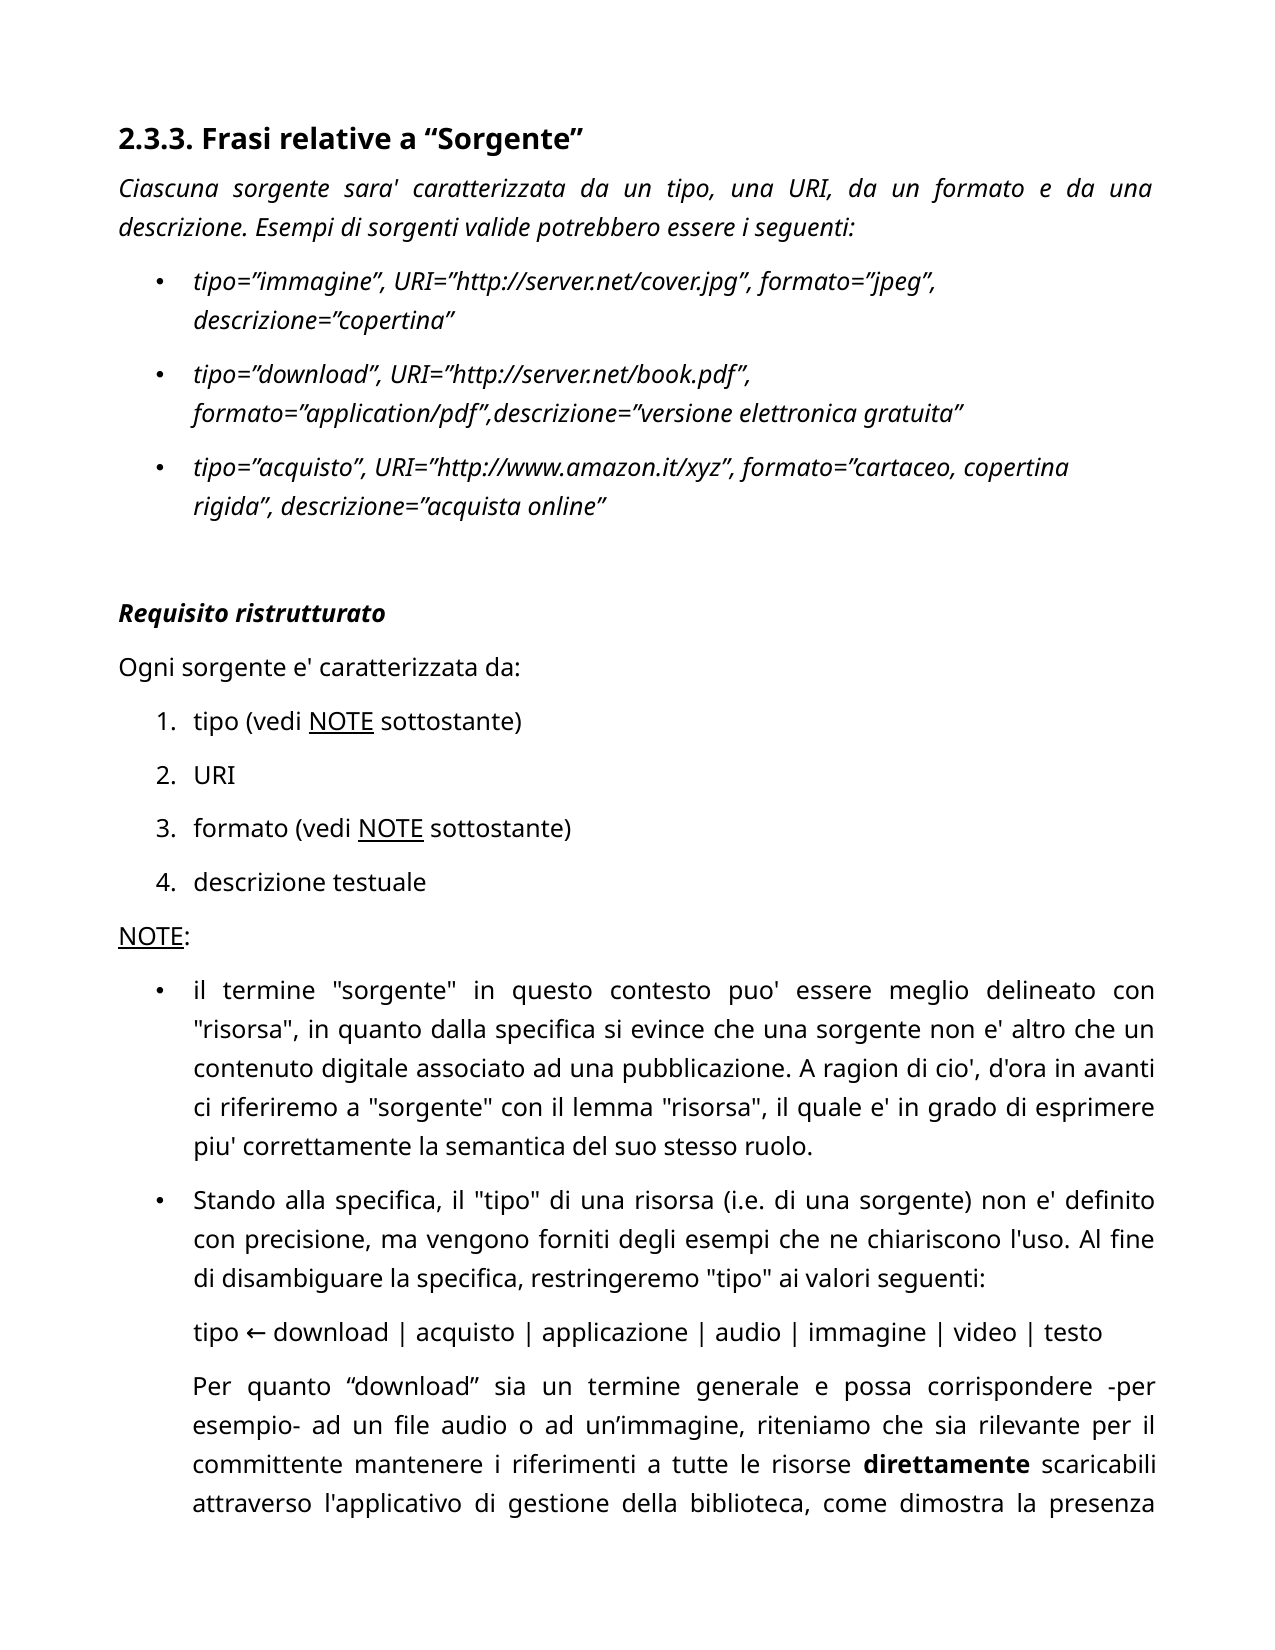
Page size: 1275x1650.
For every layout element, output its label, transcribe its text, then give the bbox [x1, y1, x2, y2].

text Ogni sorgente e' caratterizzata da: [118, 650, 1157, 684]
text NOTE: [118, 918, 1157, 953]
list formato (vedi NOTE sottostante) [156, 811, 1157, 845]
list il termine "sorgente" in questo contesto puo' essere meglio delineato con "risorsa", in quanto dalla specifica si evince che una sorgente non e' altro che un contenuto digitale associato ad una pubblicazione. A ragion di cio', d'ora in avanti ci riferiremo a "sorgente" con il lemma "risorsa", il quale e' in grado di esprimere piu' correttamente la semantica del suo stesso ruolo. [156, 972, 1157, 1163]
list tipo=”download”, URI=”http://server.net/book.pdf”, formato=”application/pdf”,descrizione=”versione elettronica gratuita” [156, 356, 1157, 430]
list tipo (vedi NOTE sottostante) [156, 703, 1157, 738]
text Ciascuna sorgente sara' caratterizzata da un tipo, una URI, da un formato e da una descrizione. Esempi di sorgenti valide potrebbero essere i seguenti: [118, 171, 1157, 244]
subtitle 2.3.3. Frasi relative a “Sorgente” [118, 118, 1157, 158]
list URI [156, 757, 1157, 791]
list Stando alla specifica, il "tipo" di una risorsa (i.e. di una sorgente) non e' definito con precisione, ma vengono forniti degli esempi che ne chiariscono l'uso. Al fine di disambiguare la specifica, restringeremo "tipo" ai valori seguenti: [156, 1183, 1157, 1295]
text Per quanto “download” sia un termine generale e possa corrispondere -per esempio- ad un file audio o ad un’immagine, riteniamo che sia rilevante per il committente mantenere i riferimenti a tutte le risorse direttamente scaricabili attraverso l'applicativo di gestione della biblioteca, come dimostra la presenza [192, 1368, 1157, 1520]
list tipo=”acquisto”, URI=”http://www.amazon.it/xyz”, formato=”cartaceo, copertina rigida”, descrizione=”acquista online” [156, 449, 1157, 523]
list tipo ← download | acquisto | applicazione | audio | immagine | video | testo [156, 1315, 1157, 1349]
list tipo=”immagine”, URI=”http://server.net/cover.jpg”, formato=”jpeg”, descrizione=”copertina” [156, 263, 1157, 337]
list descrizione testuale [156, 865, 1157, 899]
text Requisito ristrutturato [118, 596, 1157, 630]
